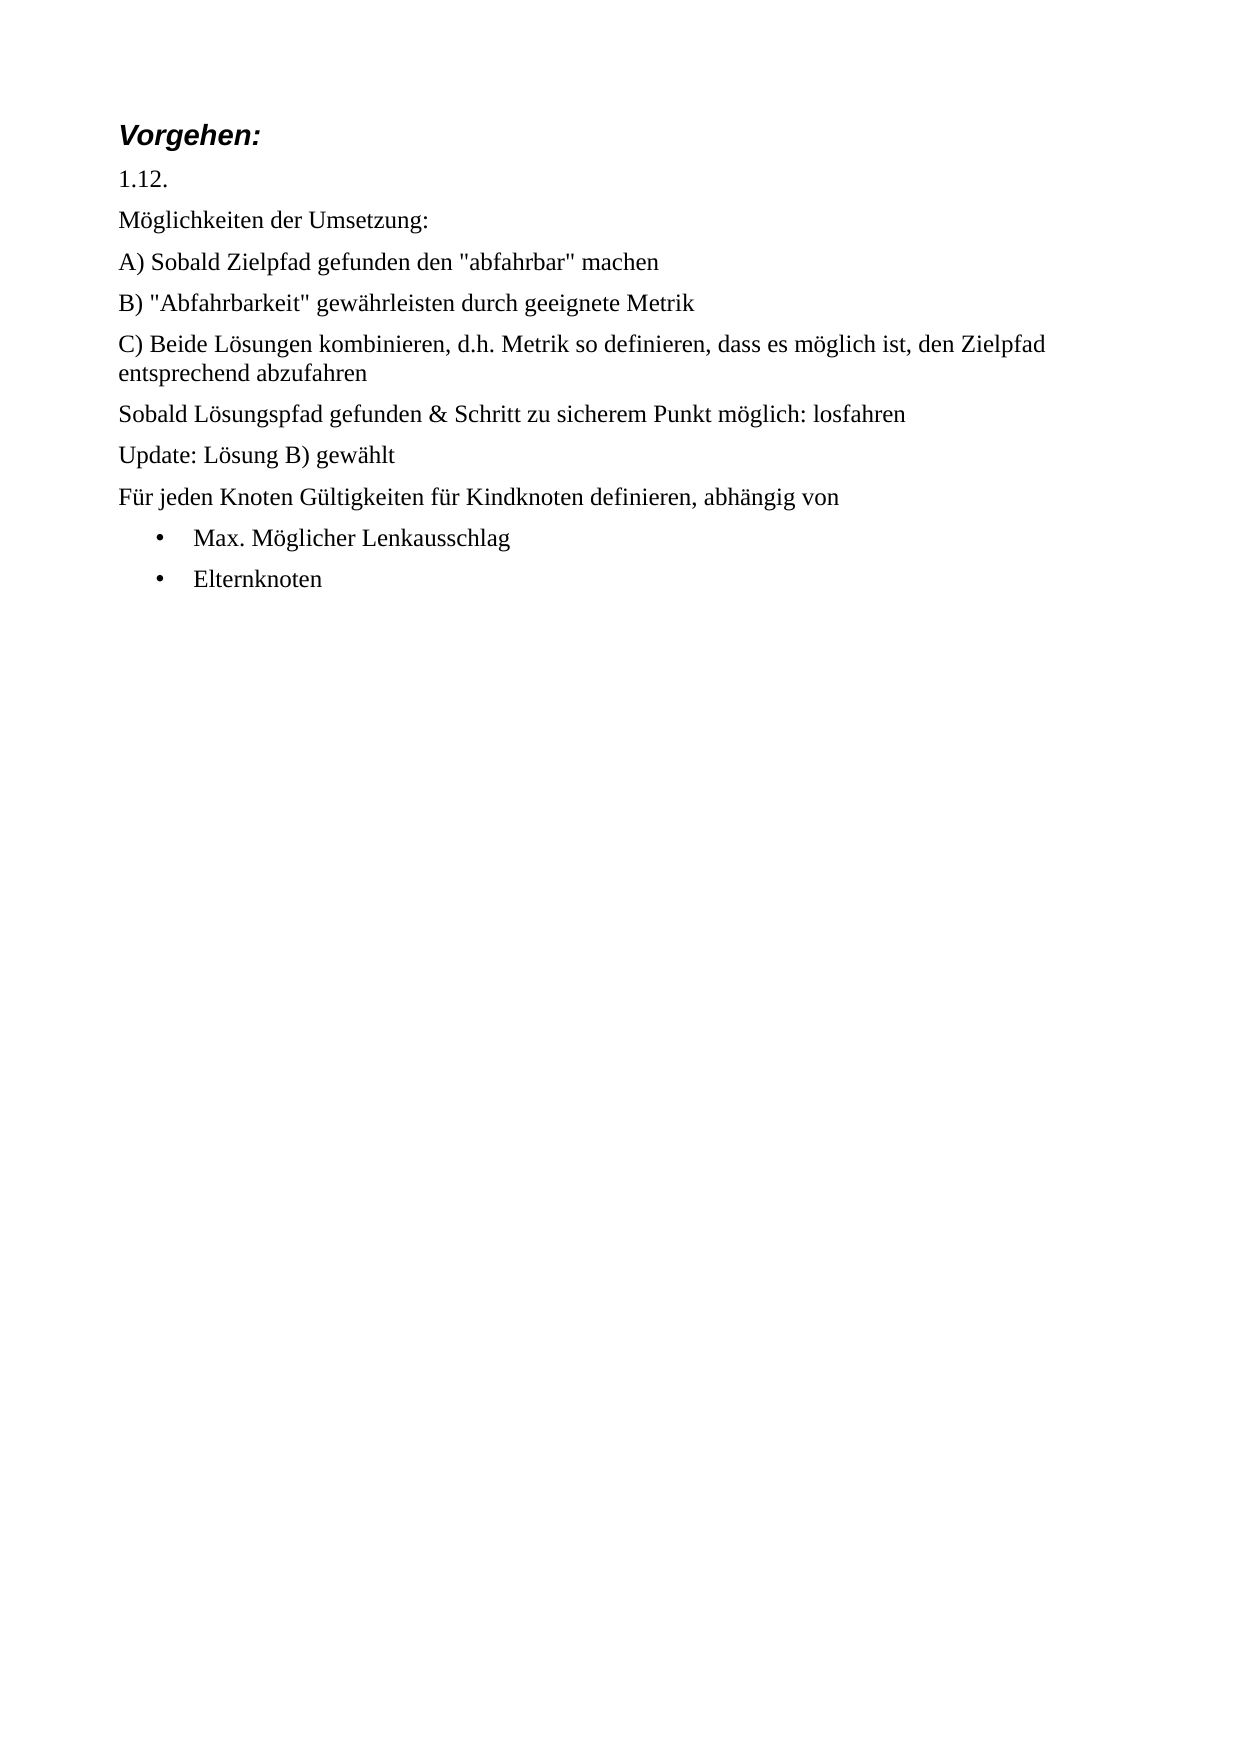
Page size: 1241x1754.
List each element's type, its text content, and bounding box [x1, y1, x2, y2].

text B) "Abfahrbarkeit" gewährleisten durch geeignete Metrik [118, 288, 1122, 317]
text Möglichkeiten der Umsetzung: [118, 205, 1122, 234]
text Update: Lösung B) gewählt [118, 440, 1122, 469]
list Elternknoten [156, 564, 1122, 593]
text 1.12. [118, 164, 1122, 193]
text Sobald Lösungspfad gefunden & Schritt zu sicherem Punkt möglich: losfahren [118, 399, 1122, 428]
subtitle Vorgehen: [118, 118, 1122, 152]
text A) Sobald Zielpfad gefunden den "abfahrbar" machen [118, 247, 1122, 275]
list Max. Möglicher Lenkausschlag [156, 523, 1122, 552]
text Für jeden Knoten Gültigkeiten für Kindknoten definieren, abhängig von [118, 482, 1122, 510]
text C) Beide Lösungen kombinieren, d.h. Metrik so definieren, dass es möglich ist, den Zielpfad entsprechend abzufahren [118, 329, 1122, 387]
